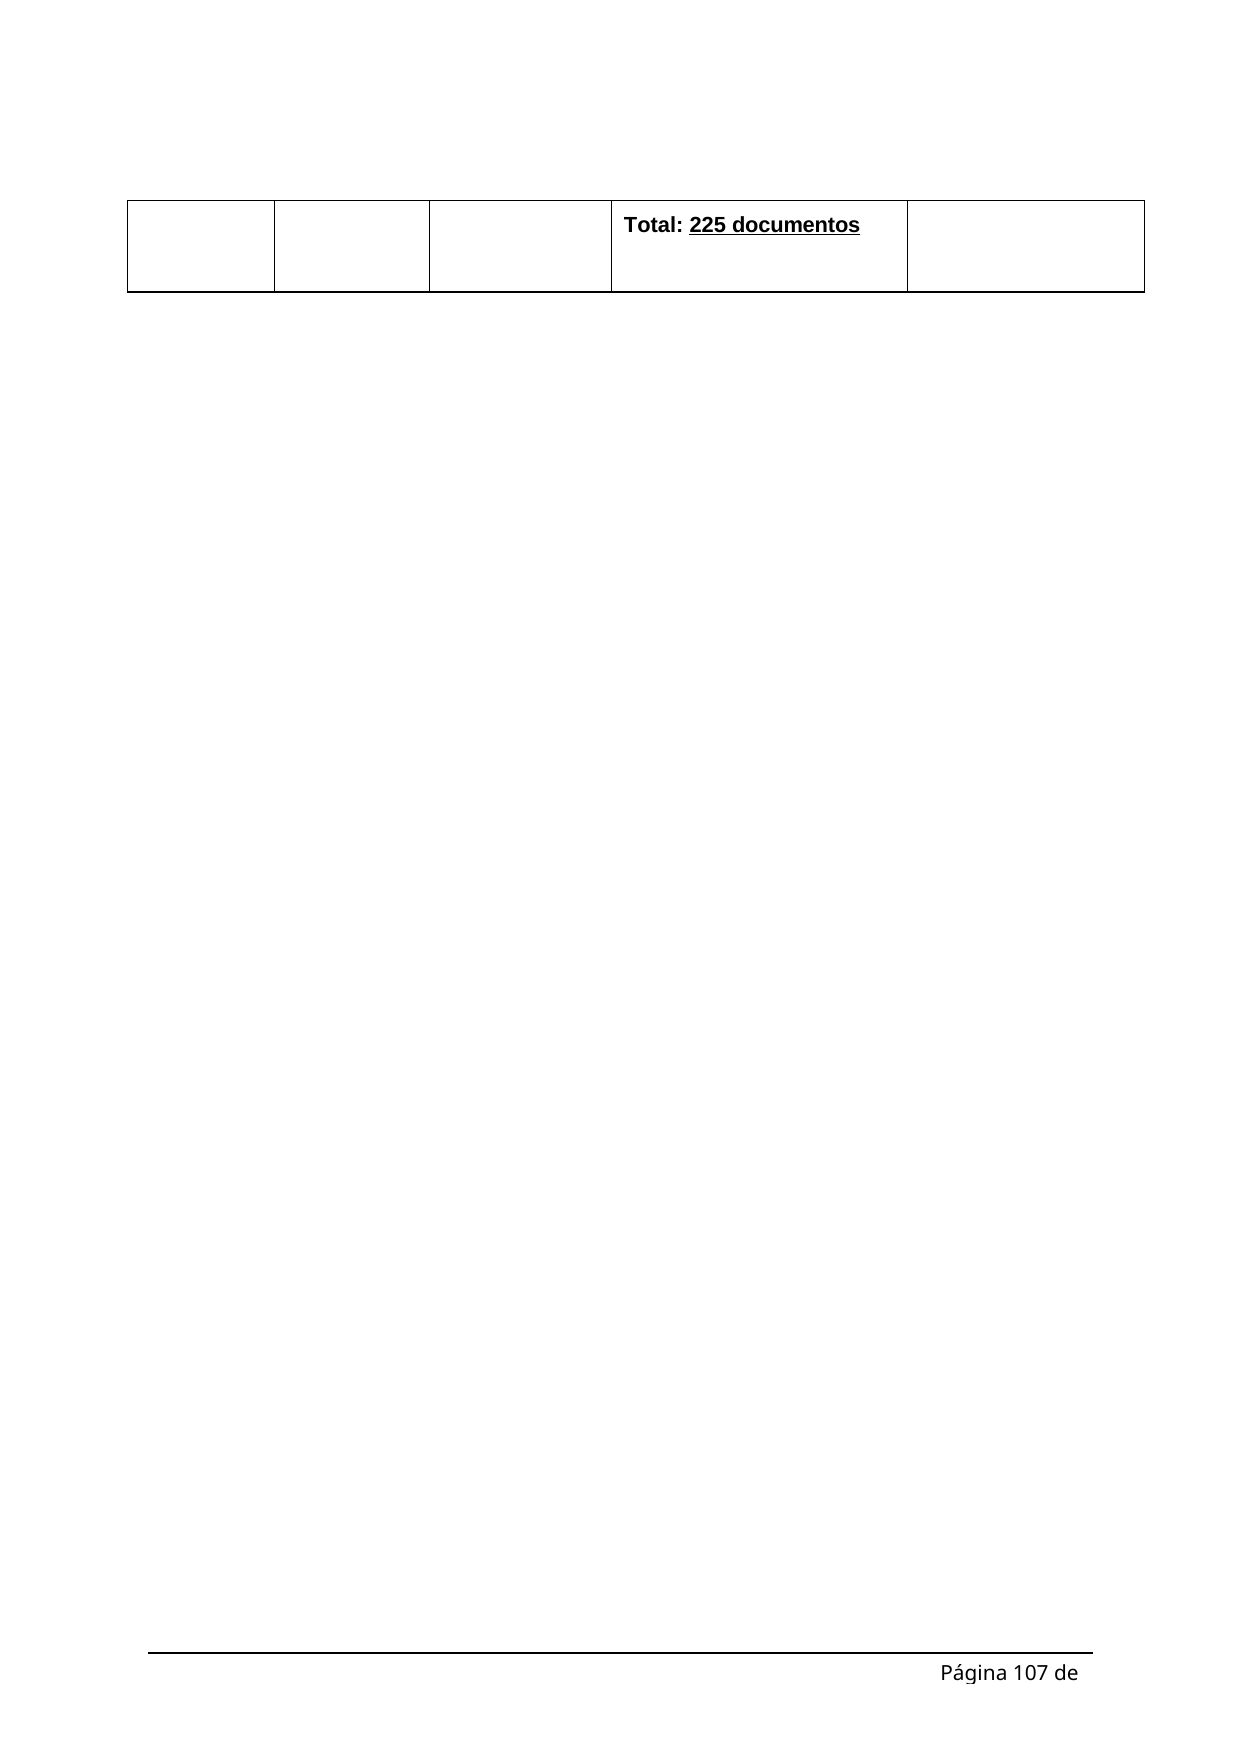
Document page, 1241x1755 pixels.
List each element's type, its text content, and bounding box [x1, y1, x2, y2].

table_cell [908, 201, 1144, 291]
table_cell [128, 201, 274, 291]
table_cell [430, 201, 611, 291]
table_cell [275, 201, 429, 291]
table_cell Total: 225 documentos [612, 201, 907, 291]
